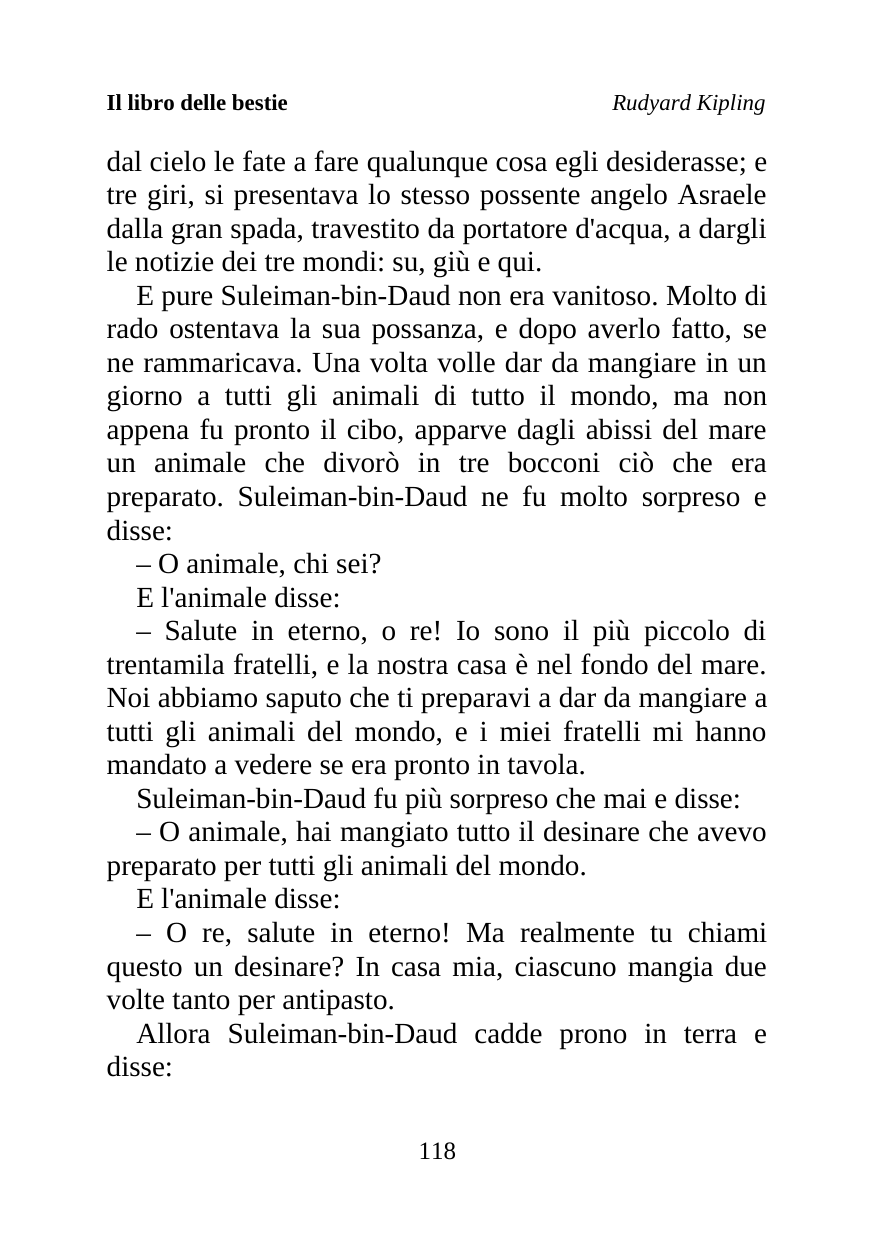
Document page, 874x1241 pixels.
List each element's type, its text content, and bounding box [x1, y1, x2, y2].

text Allora Suleiman-bin-Daud cadde prono in terra e disse: [106, 1016, 768, 1083]
text E l'animale disse: [106, 882, 768, 915]
text dal cielo le fate a fare qualunque cosa egli desiderasse; e tre giri, si presentava lo stesso possente angelo Asraele dalla gran spada, travestito da portatore d'acqua, a dargli le notizie dei tre mondi: su, giù e qui. [106, 144, 768, 278]
text E l'animale disse: [106, 580, 768, 613]
text E pure Suleiman-bin-Daud non era vanitoso. Molto di rado ostentava la sua possanza, e dopo averlo fatto, se ne rammaricava. Una volta volle dar da mangiare in un giorno a tutti gli animali di tutto il mondo, ma non appena fu pronto il cibo, apparve dagli abissi del mare un animale che divorò in tre bocconi ciò che era preparato. Suleiman-bin-Daud ne fu molto sorpreso e disse: [106, 278, 768, 546]
text Suleiman-bin-Daud fu più sorpreso che mai e disse: [106, 781, 768, 814]
text – Salute in eterno, o re! Io sono il più piccolo di trentamila fratelli, e la nostra casa è nel fondo del mare. Noi abbiamo saputo che ti preparavi a dar da mangiare a tutti gli animali del mondo, e i miei fratelli mi hanno mandato a vedere se era pronto in tavola. [106, 613, 768, 781]
text – O animale, hai mangiato tutto il desinare che avevo preparato per tutti gli animali del mondo. [106, 814, 768, 882]
text – O animale, chi sei? [106, 546, 768, 580]
text – O re, salute in eterno! Ma realmente tu chiami questo un desinare? In casa mia, ciascuno mangia due volte tanto per antipasto. [106, 915, 768, 1016]
